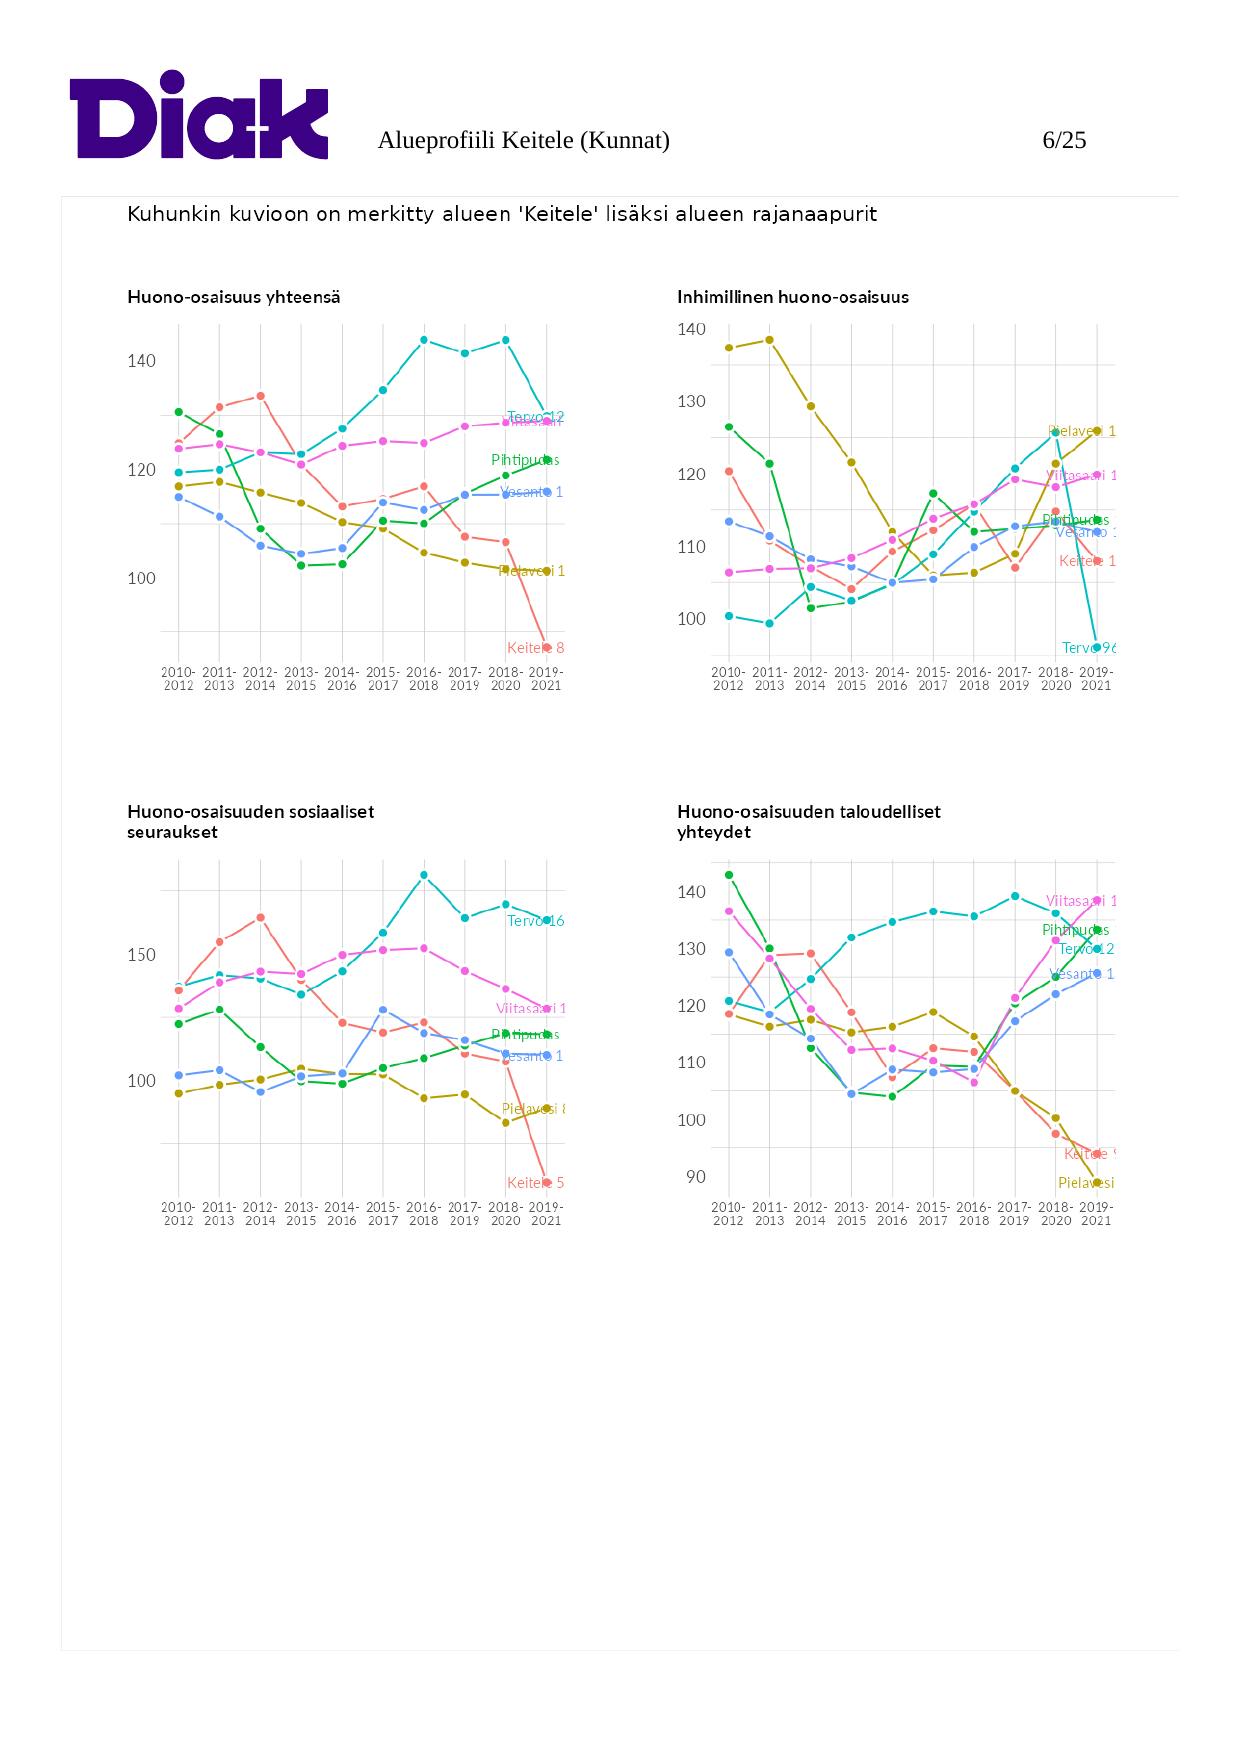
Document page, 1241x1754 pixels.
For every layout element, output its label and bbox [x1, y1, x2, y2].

picture [61, 196, 1179, 1651]
